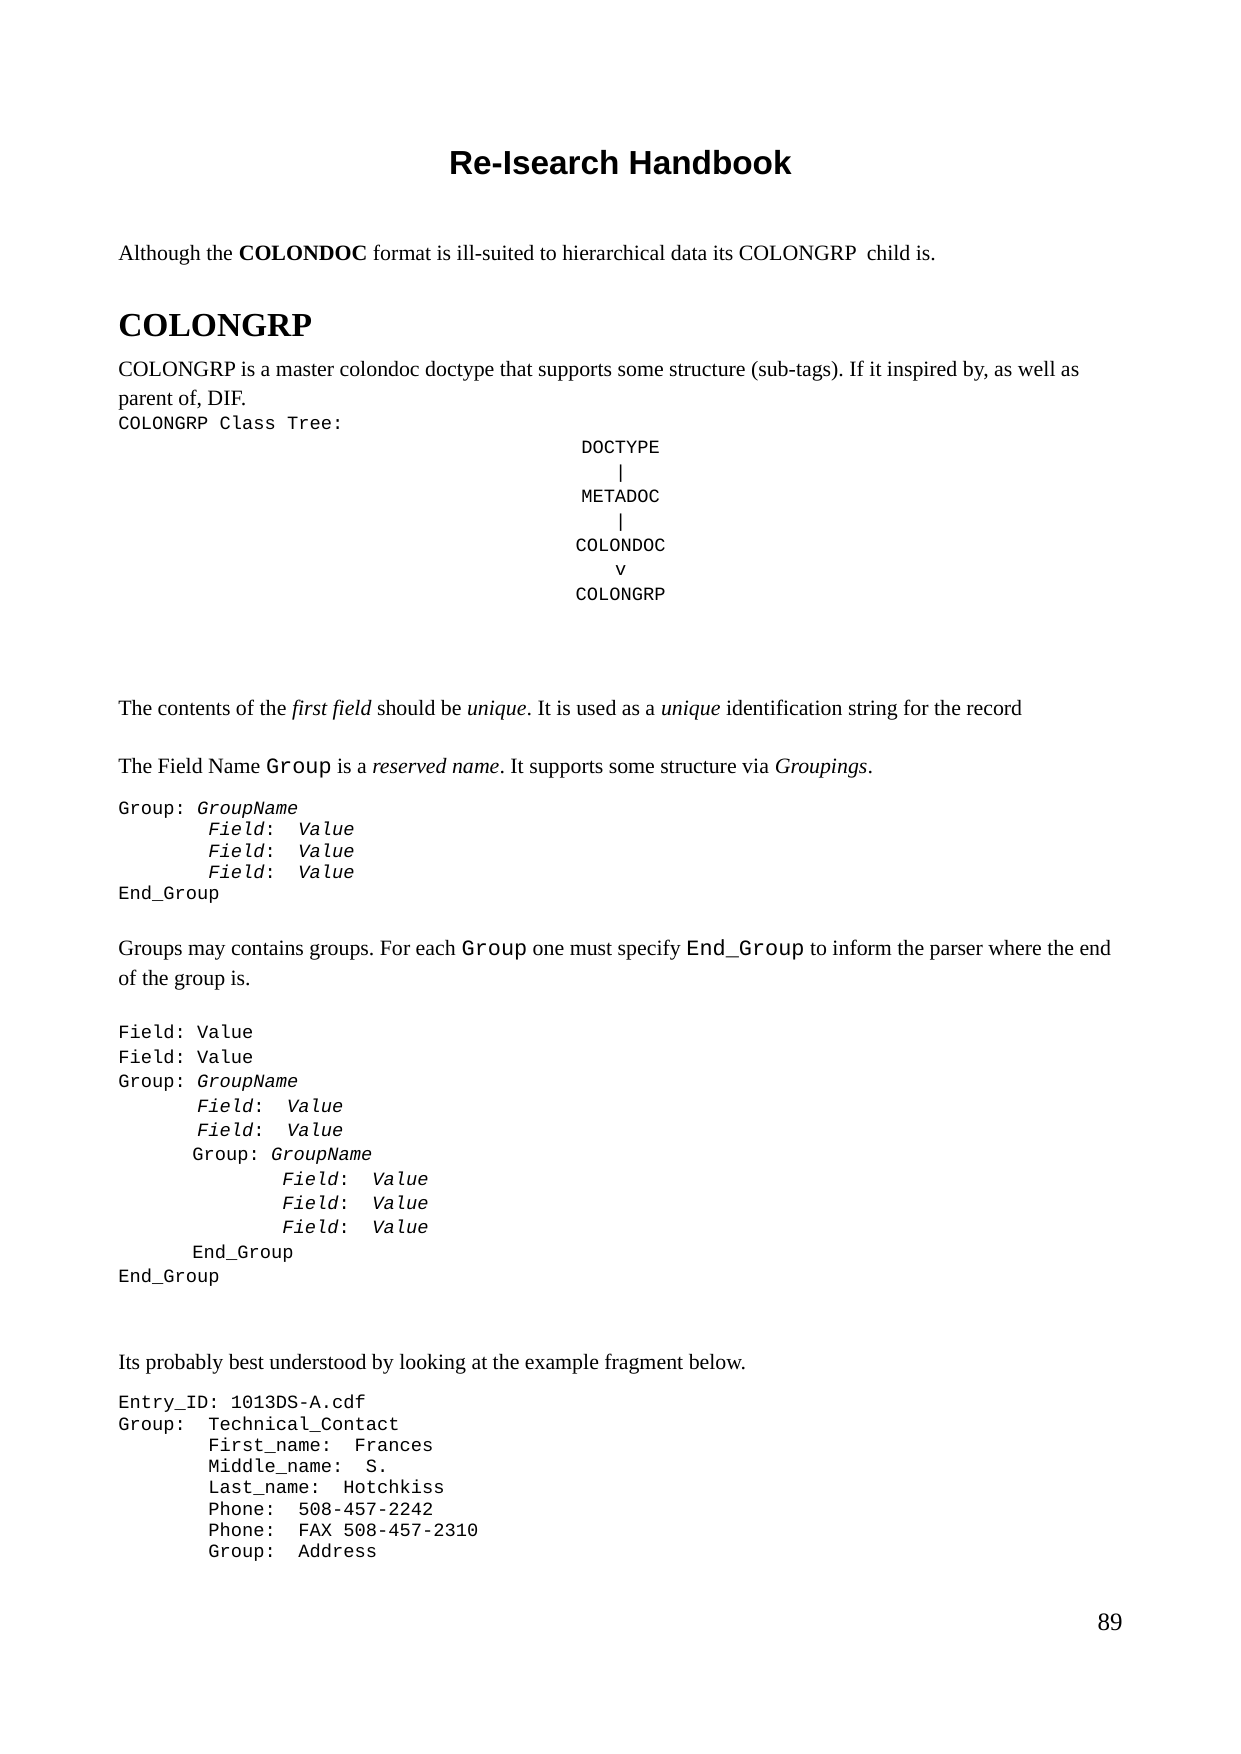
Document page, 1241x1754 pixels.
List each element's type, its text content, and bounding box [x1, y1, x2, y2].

text Groups may contains groups. For each Group one must specify End_Group to inform the parser where the end of the group is. [118, 934, 1122, 991]
text Phone: 508-457-2242 [118, 1499, 1122, 1521]
text Field: Value [118, 1121, 1122, 1142]
text Group: GroupName [192, 1145, 1122, 1166]
text First_name: Frances [118, 1436, 1122, 1457]
text Field: Value [118, 820, 1122, 841]
text Last_name: Hotchkiss [118, 1478, 1122, 1499]
text Field: Value [118, 863, 1122, 884]
text Field: Value [192, 1194, 1122, 1215]
text COLONDOC [118, 536, 1122, 557]
text End_Group [118, 1267, 1122, 1288]
text Group: GroupName [118, 1072, 1122, 1093]
text METADOC [118, 487, 1122, 508]
text COLONGRP [118, 584, 1122, 606]
text End_Group [118, 884, 1122, 905]
text v [118, 560, 1122, 581]
text Field: Value [192, 1218, 1122, 1239]
subtitle COLONGRP [118, 305, 1122, 343]
text Its probably best understood by looking at the example fragment below. [118, 1349, 1122, 1374]
text Middle_name: S. [118, 1457, 1122, 1478]
text Field: Value [118, 841, 1122, 863]
text Field: Value [118, 1023, 1122, 1044]
text Field: Value [118, 1048, 1122, 1069]
text | [118, 511, 1122, 533]
text COLONGRP Class Tree: [118, 414, 1122, 435]
text Field: Value [192, 1169, 1122, 1191]
text Group: Technical_Contact [118, 1414, 1122, 1436]
text COLONGRP is a master colondoc doctype that supports some structure (sub-tags). If it inspired by, as well as parent of, DIF. [118, 356, 1122, 410]
text Although the COLONDOC format is ill-suited to hierarchical data its COLONGRP child is. [118, 240, 1122, 265]
text DOCTYPE [118, 438, 1122, 459]
text The Field Name Group is a reserved name. It supports some structure via Groupings. [118, 753, 1122, 780]
text | [118, 463, 1122, 484]
text Entry_ID: 1013DS-A.cdf [118, 1393, 1122, 1414]
text Phone: FAX 508-457-2310 [118, 1521, 1122, 1542]
text Group: Address [118, 1542, 1122, 1563]
text Field: Value [118, 1096, 1122, 1118]
text End_Group [192, 1243, 1122, 1264]
text The contents of the first field should be unique. It is used as a unique identification string for the record [118, 695, 1122, 720]
text Group: GroupName [118, 799, 1122, 820]
